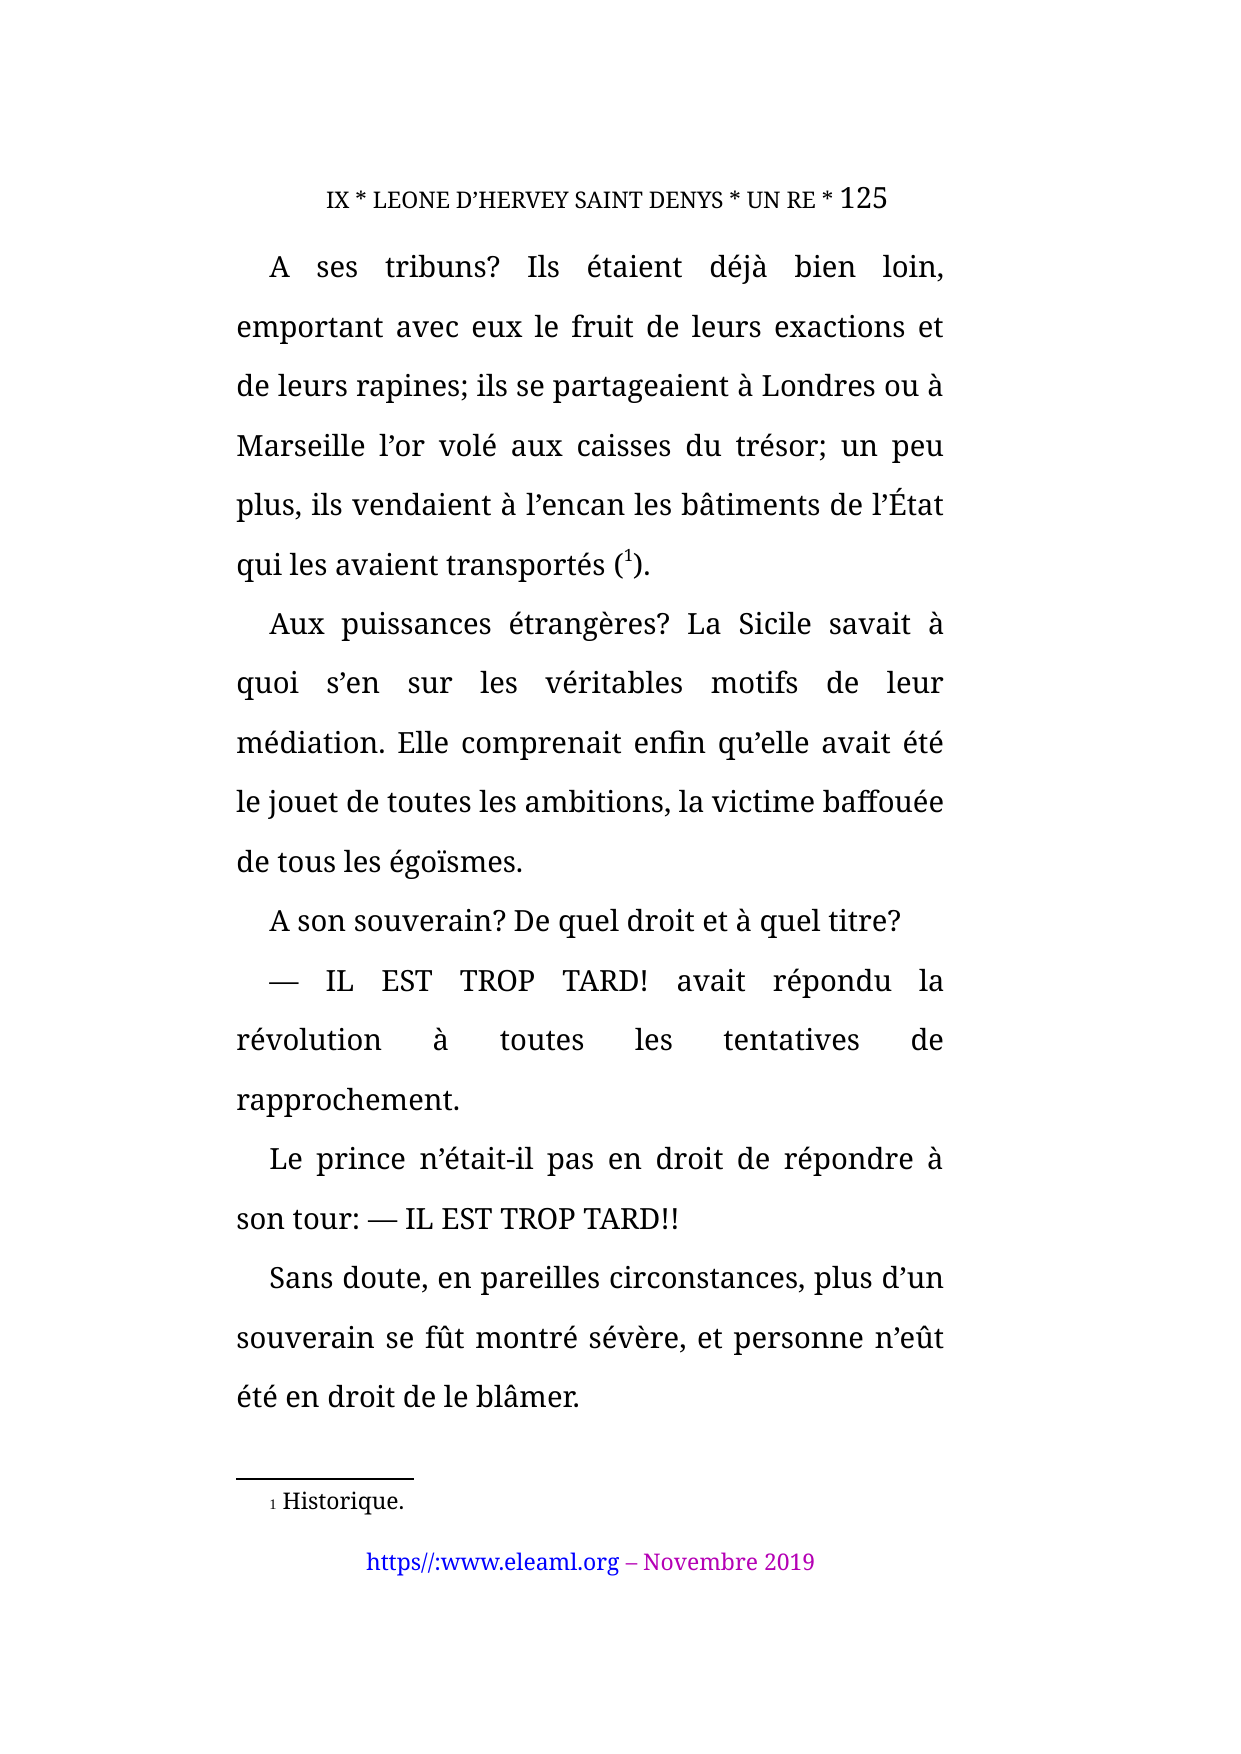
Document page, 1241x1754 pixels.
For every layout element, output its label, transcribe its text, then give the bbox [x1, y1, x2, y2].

text — IL EST TROP TARD! avait répondu la révolution à toutes les tentatives de rapprochement. [236, 960, 945, 1119]
text Historique. [236, 1485, 945, 1516]
text Aux puissances étrangères? La Sicile savait à quoi s’en sur les véritables motifs de leur médiation. Elle comprenait enfin qu’elle avait été le jouet de toutes les ambitions, la victime baffouée de tous les égoïsmes. [236, 603, 945, 881]
text Sans doute, en pareilles circonstances, plus d’un souverain se fût montré sévère, et personne n’eût été en droit de le blâmer. [236, 1257, 945, 1416]
text Le prince n’était-il pas en droit de répondre à son tour: — IL EST TROP TARD!! [236, 1138, 945, 1238]
text A ses tribuns? Ils étaient déjà bien loin, emportant avec eux le fruit de leurs exactions et de leurs rapines; ils se partageaient à Londres ou à Marseille l’or volé aux caisses du trésor; un peu plus, ils vendaient à l’encan les bâtiments de l’État qui les avaient transportés (). [236, 246, 945, 583]
text A son souverain? De quel droit et à quel titre? [236, 901, 945, 940]
